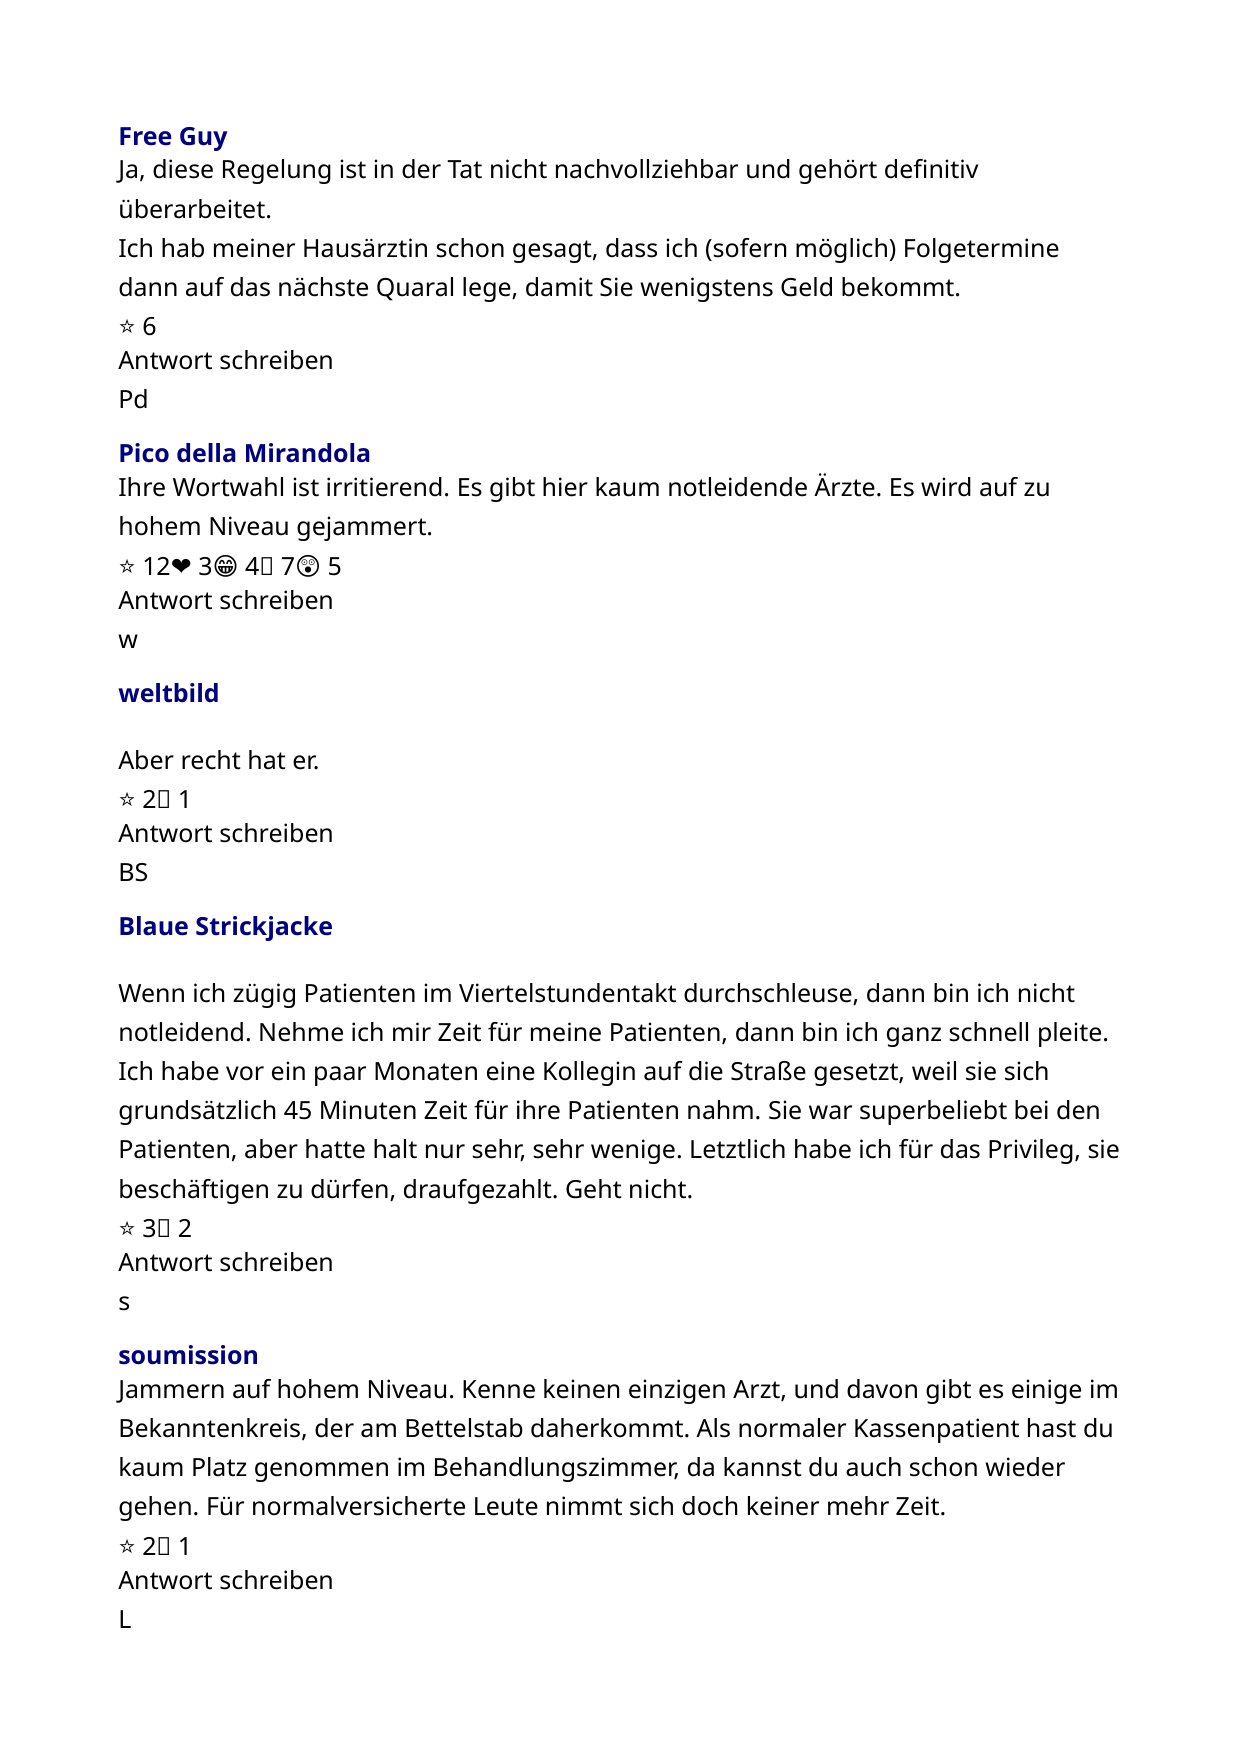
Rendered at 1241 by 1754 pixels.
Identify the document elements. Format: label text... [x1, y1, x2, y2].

text ⭐️ 12❤️ 3😁 4🤨 7😲 5 [118, 548, 1122, 582]
subtitle Blaue Strickjacke [118, 908, 1122, 942]
text Jammern auf hohem Niveau. Kenne keinen einzigen Arzt, und davon gibt es einige im Bekanntenkreis, der am Bettelstab daherkommt. Als normaler Kassenpatient hast du kaum Platz genommen im Behandlungszimmer, da kannst du auch schon wieder gehen. Für normalversicherte Leute nimmt sich doch keiner mehr Zeit. [118, 1372, 1122, 1523]
text ⭐️ 2🙁 1 [118, 781, 1122, 816]
text ⭐️ 6 [118, 309, 1122, 343]
text Antwort schreiben [118, 582, 1122, 616]
text ⭐️ 2🤨 1 [118, 1528, 1122, 1562]
text s [118, 1284, 1122, 1318]
text BS [118, 855, 1122, 889]
text Wenn ich zügig Patienten im Viertelstundentakt durchschleuse, dann bin ich nicht notleidend. Nehme ich mir Zeit für meine Patienten, dann bin ich ganz schnell pleite. [118, 976, 1122, 1049]
subtitle weltbild [118, 675, 1122, 709]
text L [118, 1601, 1122, 1636]
text Antwort schreiben [118, 343, 1122, 377]
text Antwort schreiben [118, 816, 1122, 849]
text Pd [118, 382, 1122, 416]
text Antwort schreiben [118, 1562, 1122, 1596]
subtitle Pico della Mirandola [118, 436, 1122, 470]
text Ich habe vor ein paar Monaten eine Kollegin auf die Straße gesetzt, weil sie sich grundsätzlich 45 Minuten Zeit für ihre Patienten nahm. Sie war superbeliebt bei den Patienten, aber hatte halt nur sehr, sehr wenige. Letztlich habe ich für das Privileg, sie beschäftigen zu dürfen, draufgezahlt. Geht nicht. [118, 1054, 1122, 1205]
text ⭐️ 3🙁 2 [118, 1211, 1122, 1244]
text w [118, 621, 1122, 656]
subtitle Free Guy [118, 118, 1122, 152]
text Aber recht hat er. [118, 742, 1122, 776]
subtitle soumission [118, 1337, 1122, 1372]
text Ihre Wortwahl ist irritierend. Es gibt hier kaum notleidende Ärzte. Es wird auf zu hohem Niveau gejammert. [118, 470, 1122, 543]
text Antwort schreiben [118, 1244, 1122, 1279]
text Ich hab meiner Hausärztin schon gesagt, dass ich (sofern möglich) Folgetermine dann auf das nächste Quaral lege, damit Sie wenigstens Geld bekommt. [118, 231, 1122, 304]
text Ja, diese Regelung ist in der Tat nicht nachvollziehbar und gehört definitiv überarbeitet. [118, 152, 1122, 225]
